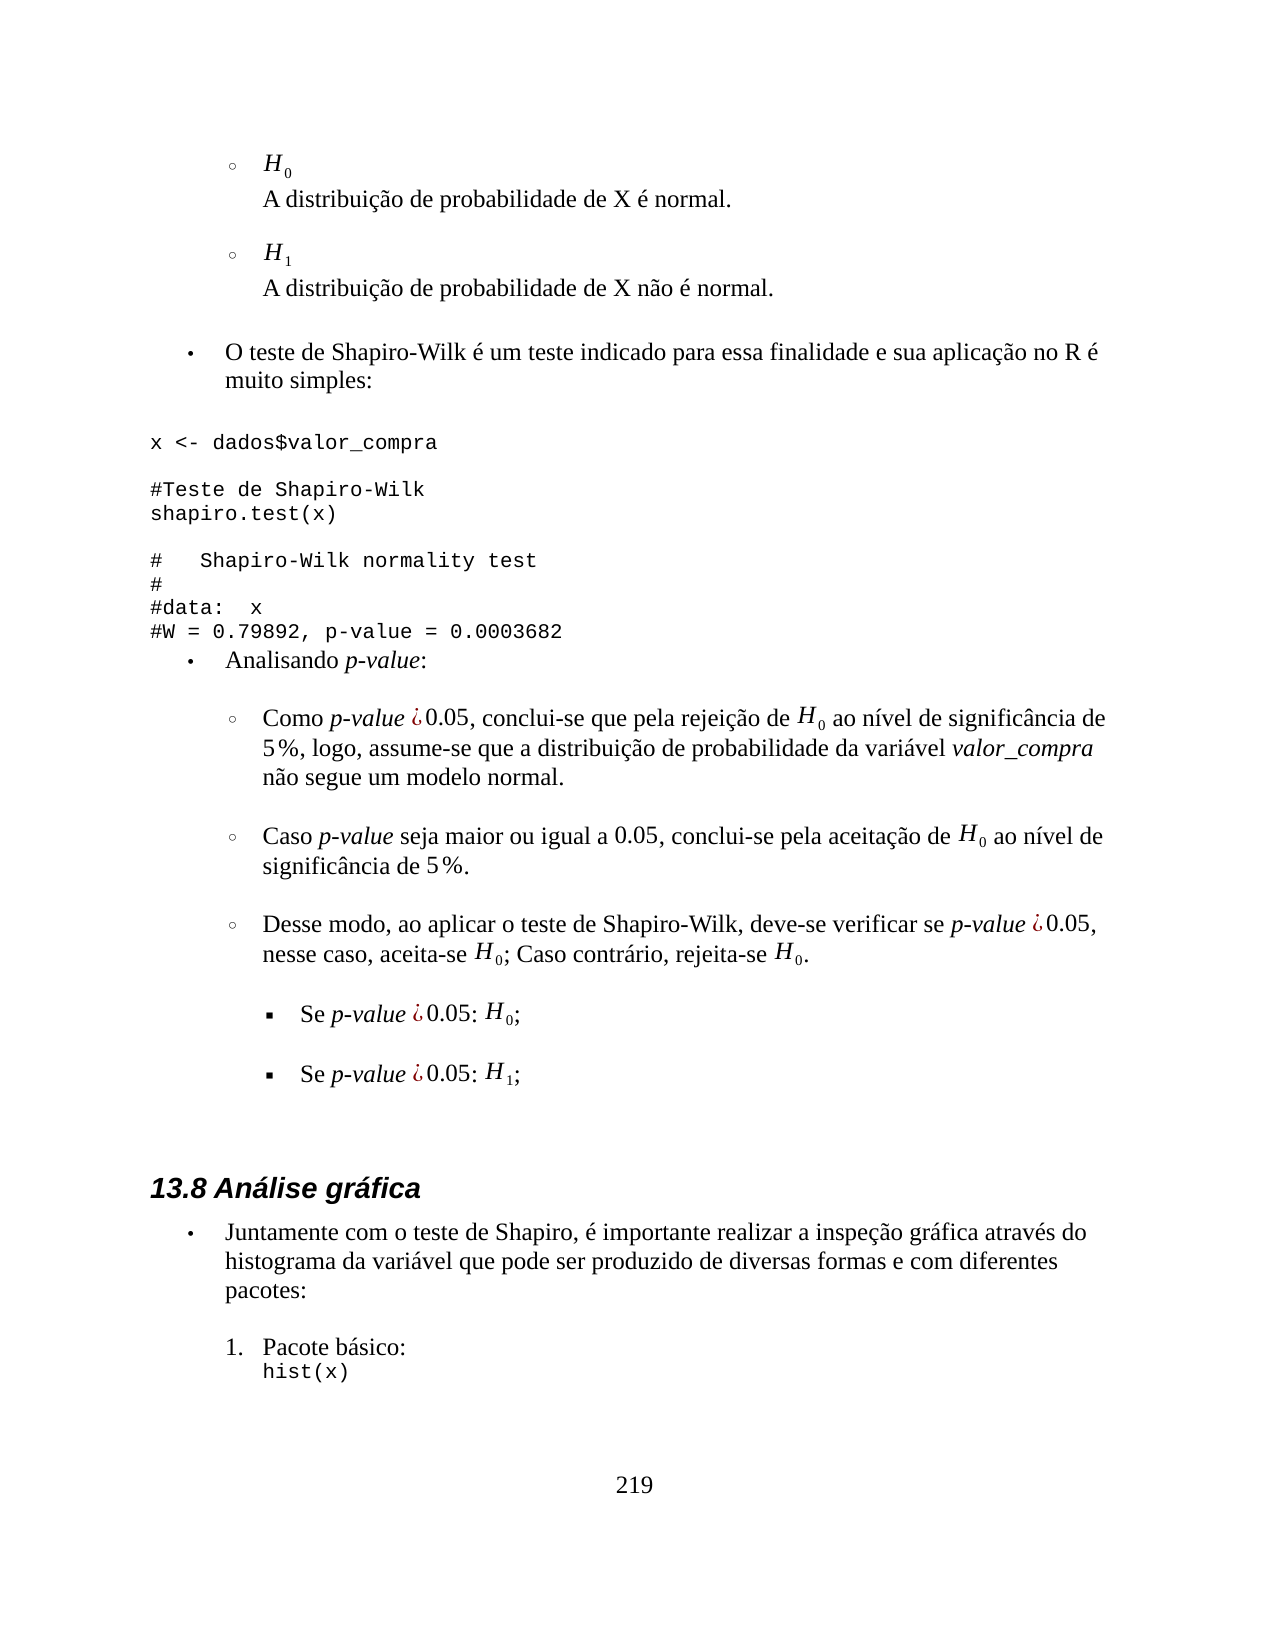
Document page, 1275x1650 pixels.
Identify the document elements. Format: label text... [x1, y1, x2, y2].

list Se p-value : ; [262, 997, 1125, 1058]
list Pacote básico: hist(x) [225, 1332, 1125, 1414]
text #W = 0.79892, p-value = 0.0003682 [150, 621, 1125, 645]
list Analisando p-value: [187, 645, 1125, 702]
text # [150, 574, 1125, 597]
list Juntamente com o teste de Shapiro, é importante realizar a inspeção gráfica através do histograma da variável que pode ser produzido de diversas formas e com diferentes pacotes: [187, 1217, 1125, 1332]
text # Shapiro-Wilk normality test [150, 550, 1125, 574]
list Como p-value , conclui-se que pela rejeição de ao nível de significância de , logo, assume-se que a distribuição de probabilidade da variável valor_compra não segue um modelo normal. [225, 702, 1125, 820]
list Se p-value : ; [262, 1058, 1125, 1118]
subtitle 13.8 Análise gráfica [150, 1171, 1125, 1205]
list A distribuição de probabilidade de X não é normal. [225, 239, 1125, 328]
list Desse modo, ao aplicar o teste de Shapiro-Wilk, deve-se verificar se p-value , nesse caso, aceita-se ; Caso contrário, rejeita-se . [225, 909, 1125, 997]
text #data: x [150, 597, 1125, 621]
list O teste de Shapiro-Wilk é um teste indicado para essa finalidade e sua aplicação no R é muito simples: [187, 337, 1125, 423]
list A distribuição de probabilidade de X é normal. [225, 150, 1125, 239]
list Caso p-value seja maior ou igual a , conclui-se pela aceitação de ao nível de significância de . [225, 820, 1125, 909]
text shapiro.test(x) [150, 503, 1125, 526]
text x <- dados$valor_compra [150, 432, 1125, 456]
text #Teste de Shapiro-Wilk [150, 479, 1125, 503]
